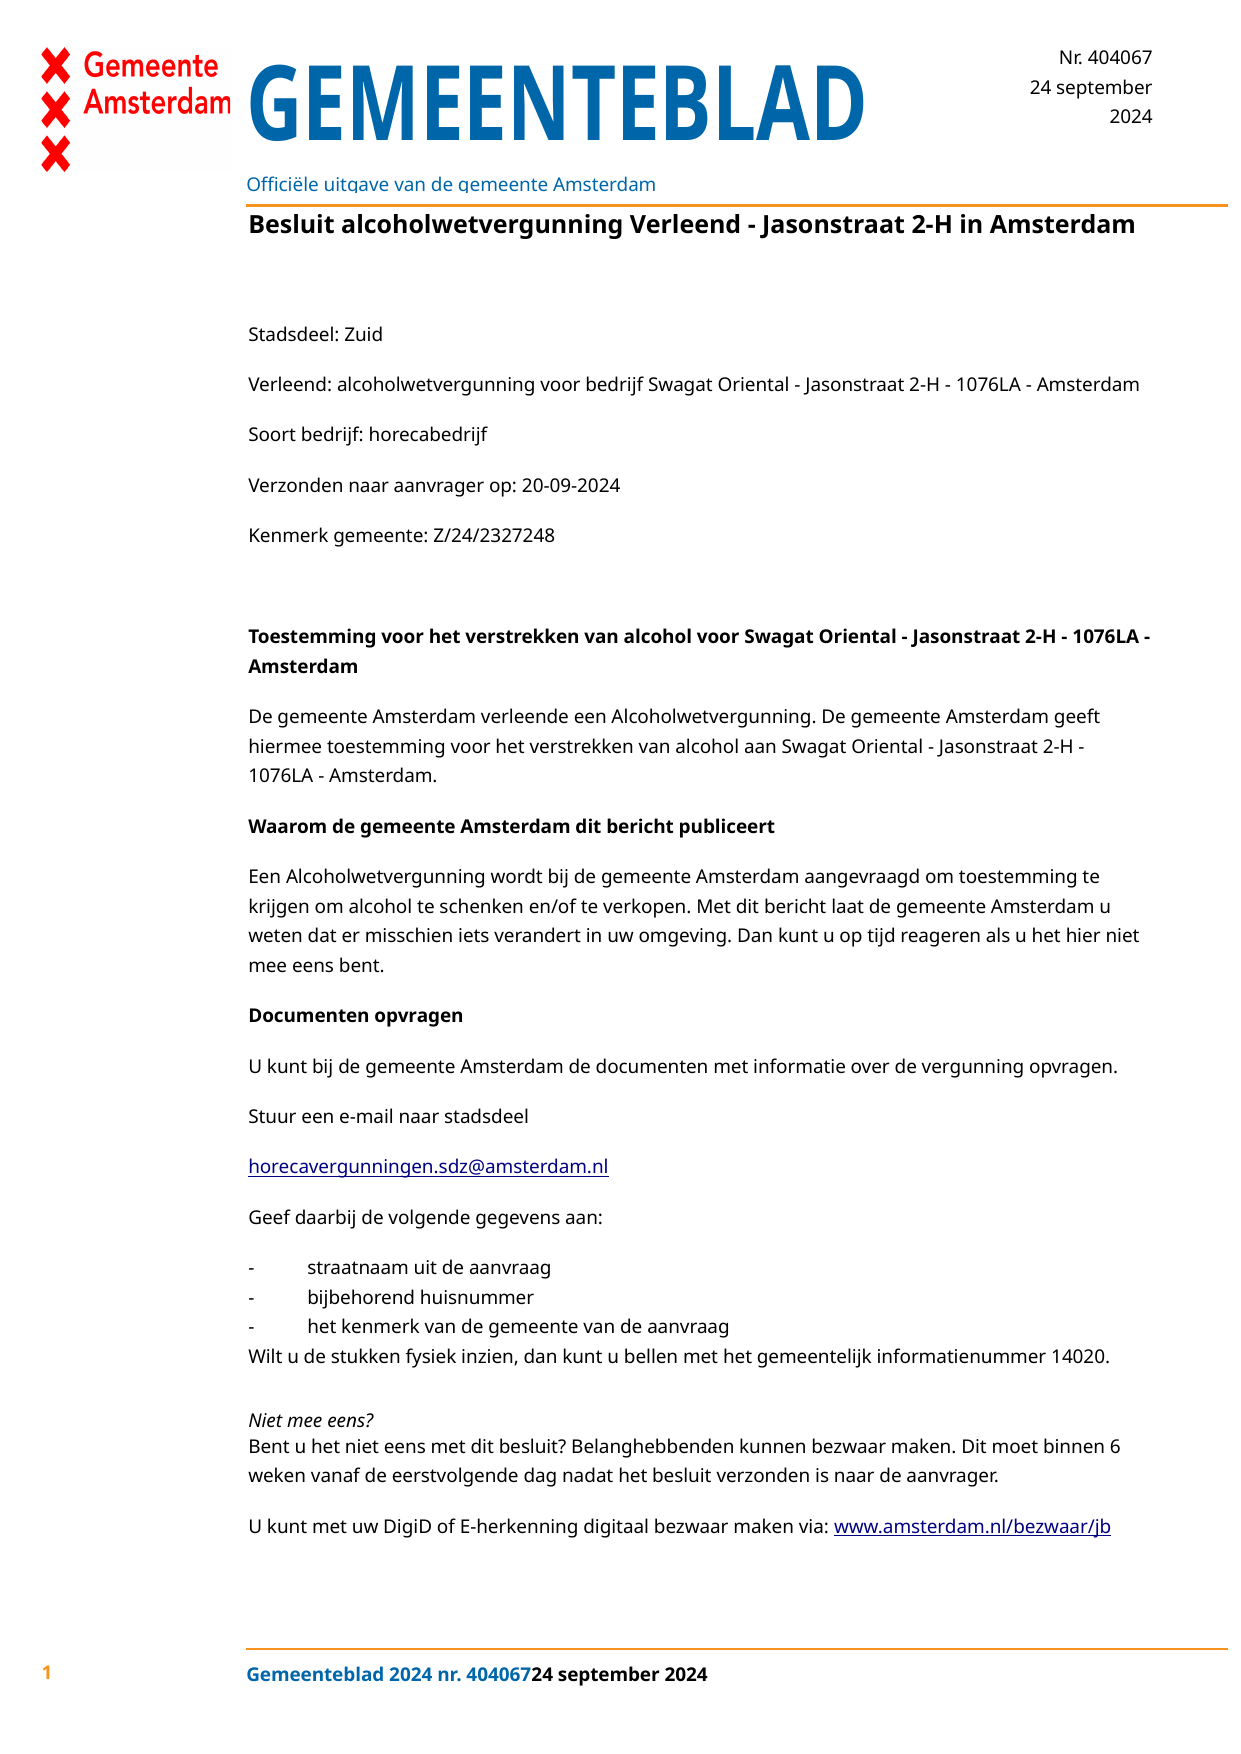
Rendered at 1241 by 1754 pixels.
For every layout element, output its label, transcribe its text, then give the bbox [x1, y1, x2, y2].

text Bent u het niet eens met dit besluit? Belanghebbenden kunnen bezwaar maken. Dit moet binnen 6 weken vanaf de eerstvolgende dag nadat het besluit verzonden is naar de aanvrager. [248, 1433, 1152, 1488]
text Documenten opvragen [248, 1002, 1152, 1028]
text Waarom de gemeente Amsterdam dit bericht publiceert [248, 813, 1152, 838]
text Wilt u de stukken fysiek inzien, dan kunt u bellen met het gemeentelijk informatienummer 14020. [248, 1343, 1152, 1369]
text U kunt bij de gemeente Amsterdam de documenten met informatie over de vergunning opvragen. [248, 1053, 1152, 1078]
text U kunt met uw DigiD of E-herkenning digitaal bezwaar maken via: www.amsterdam.nl/bezwaar/jb [248, 1513, 1152, 1539]
text Een Alcoholwetvergunning wordt bij de gemeente Amsterdam aangevraagd om toestemming te krijgen om alcohol te schenken en/of te verkopen. Met dit bericht laat de gemeente Amsterdam u weten dat er misschien iets verandert in uw omgeving. Dan kunt u op tijd reageren als u het hier niet mee eens bent. [248, 863, 1152, 978]
list het kenmerk van de gemeente van de aanvraag [248, 1314, 1152, 1339]
list bijbehorend huisnummer [248, 1284, 1152, 1310]
text Stuur een e-mail naar stadsdeel [248, 1103, 1152, 1129]
text Kenmerk gemeente: Z/24/2327248 [248, 522, 1152, 548]
text Geef daarbij de volgende gegevens aan: [248, 1204, 1152, 1230]
text Verleend: alcoholwetvergunning voor bedrijf Swagat Oriental - Jasonstraat 2-H - 1076LA - Amsterdam [248, 371, 1152, 397]
text De gemeente Amsterdam verleende een Alcoholwetvergunning. De gemeente Amsterdam geeft hiermee toestemming voor het verstrekken van alcohol aan Swagat Oriental - Jasonstraat 2-H - 1076LA - Amsterdam. [248, 703, 1152, 788]
list straatnaam uit de aanvraag [248, 1254, 1152, 1280]
picture [41, 47, 231, 172]
text Soort bedrijf: horecabedrijf [248, 422, 1152, 447]
text Verzonden naar aanvrager op: 20-09-2024 [248, 472, 1152, 498]
text horecavergunningen.sdz@amsterdam.nl [248, 1154, 1152, 1179]
text Toestemming voor het verstrekken van alcohol voor Swagat Oriental - Jasonstraat 2-H - 1076LA - Amsterdam [248, 623, 1152, 678]
text Niet mee eens? [248, 1407, 1152, 1433]
text Stadsdeel: Zuid [248, 321, 1152, 346]
text Besluit alcoholwetvergunning Verleend - Jasonstraat 2-H in Amsterdam [248, 207, 1152, 241]
